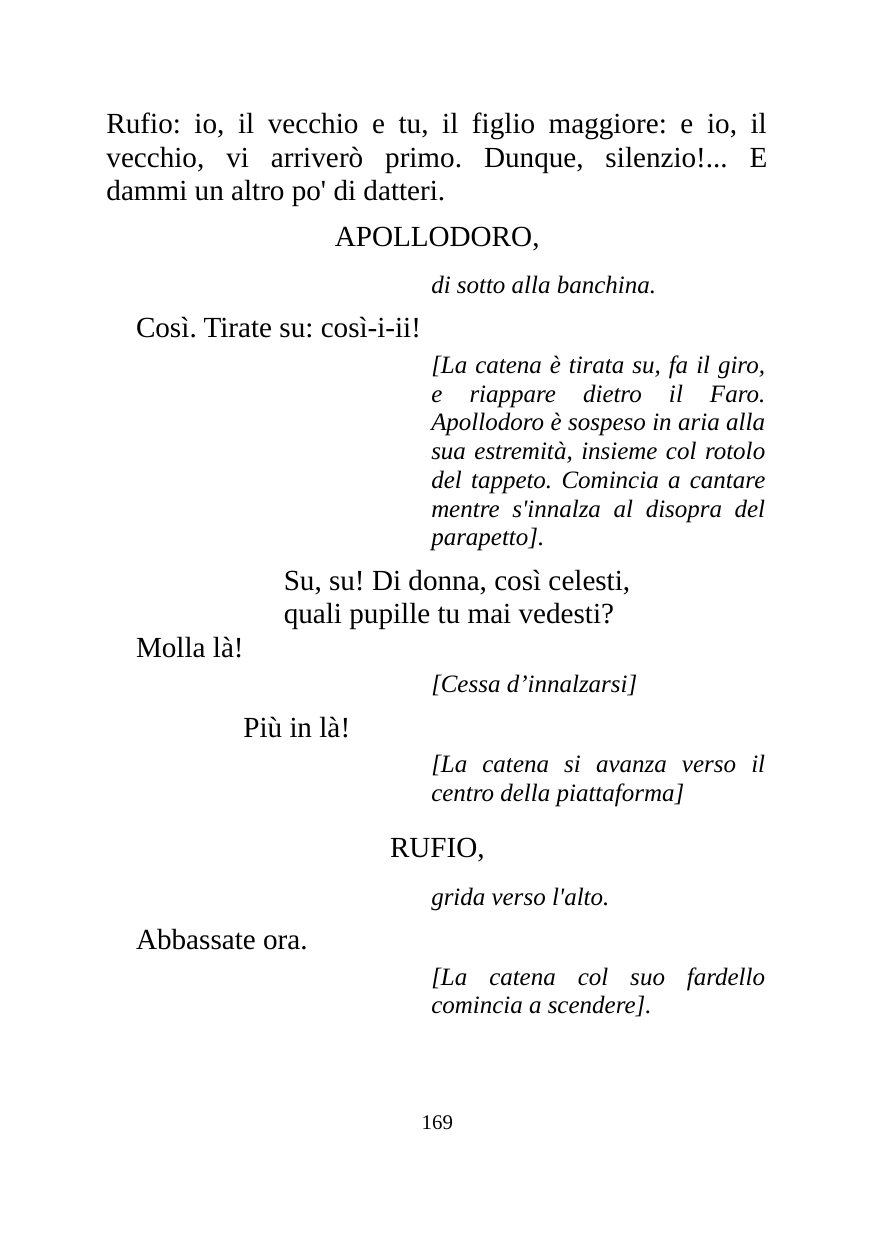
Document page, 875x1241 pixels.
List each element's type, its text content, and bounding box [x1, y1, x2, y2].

text Così. Tirate su: così-i-ii! [106, 310, 768, 344]
text APOLLODORO, [106, 219, 768, 252]
text [Cessa d’innalzarsi] [431, 669, 768, 698]
text di sotto alla banchina. [431, 270, 768, 299]
text [La catena si avanza verso il centro della piattaforma] [431, 749, 768, 807]
text Rufio: io, il vecchio e tu, il figlio maggiore: e io, il vecchio, vi arriverò primo. Dunque, silenzio!... E dammi un altro po' di datteri. [106, 106, 768, 207]
text [La catena col suo fardello comincia a scendere]. [431, 962, 768, 1019]
text [La catena è tirata su, fa il giro, e riappare dietro il Faro. Apollodoro è sospeso in aria alla sua estremità, insieme col rotolo del tappeto. Comincia a cantare mentre s'innalza al disopra del parapetto]. [431, 350, 768, 551]
text Abbassate ora. [106, 922, 768, 956]
text Molla là! [106, 630, 768, 663]
text grida verso l'alto. [431, 882, 768, 911]
text Su, su! Di donna, così celesti, quali pupille tu mai vedesti? [283, 563, 768, 630]
text RUFIO, [106, 831, 768, 864]
text Più in là! [106, 710, 768, 743]
